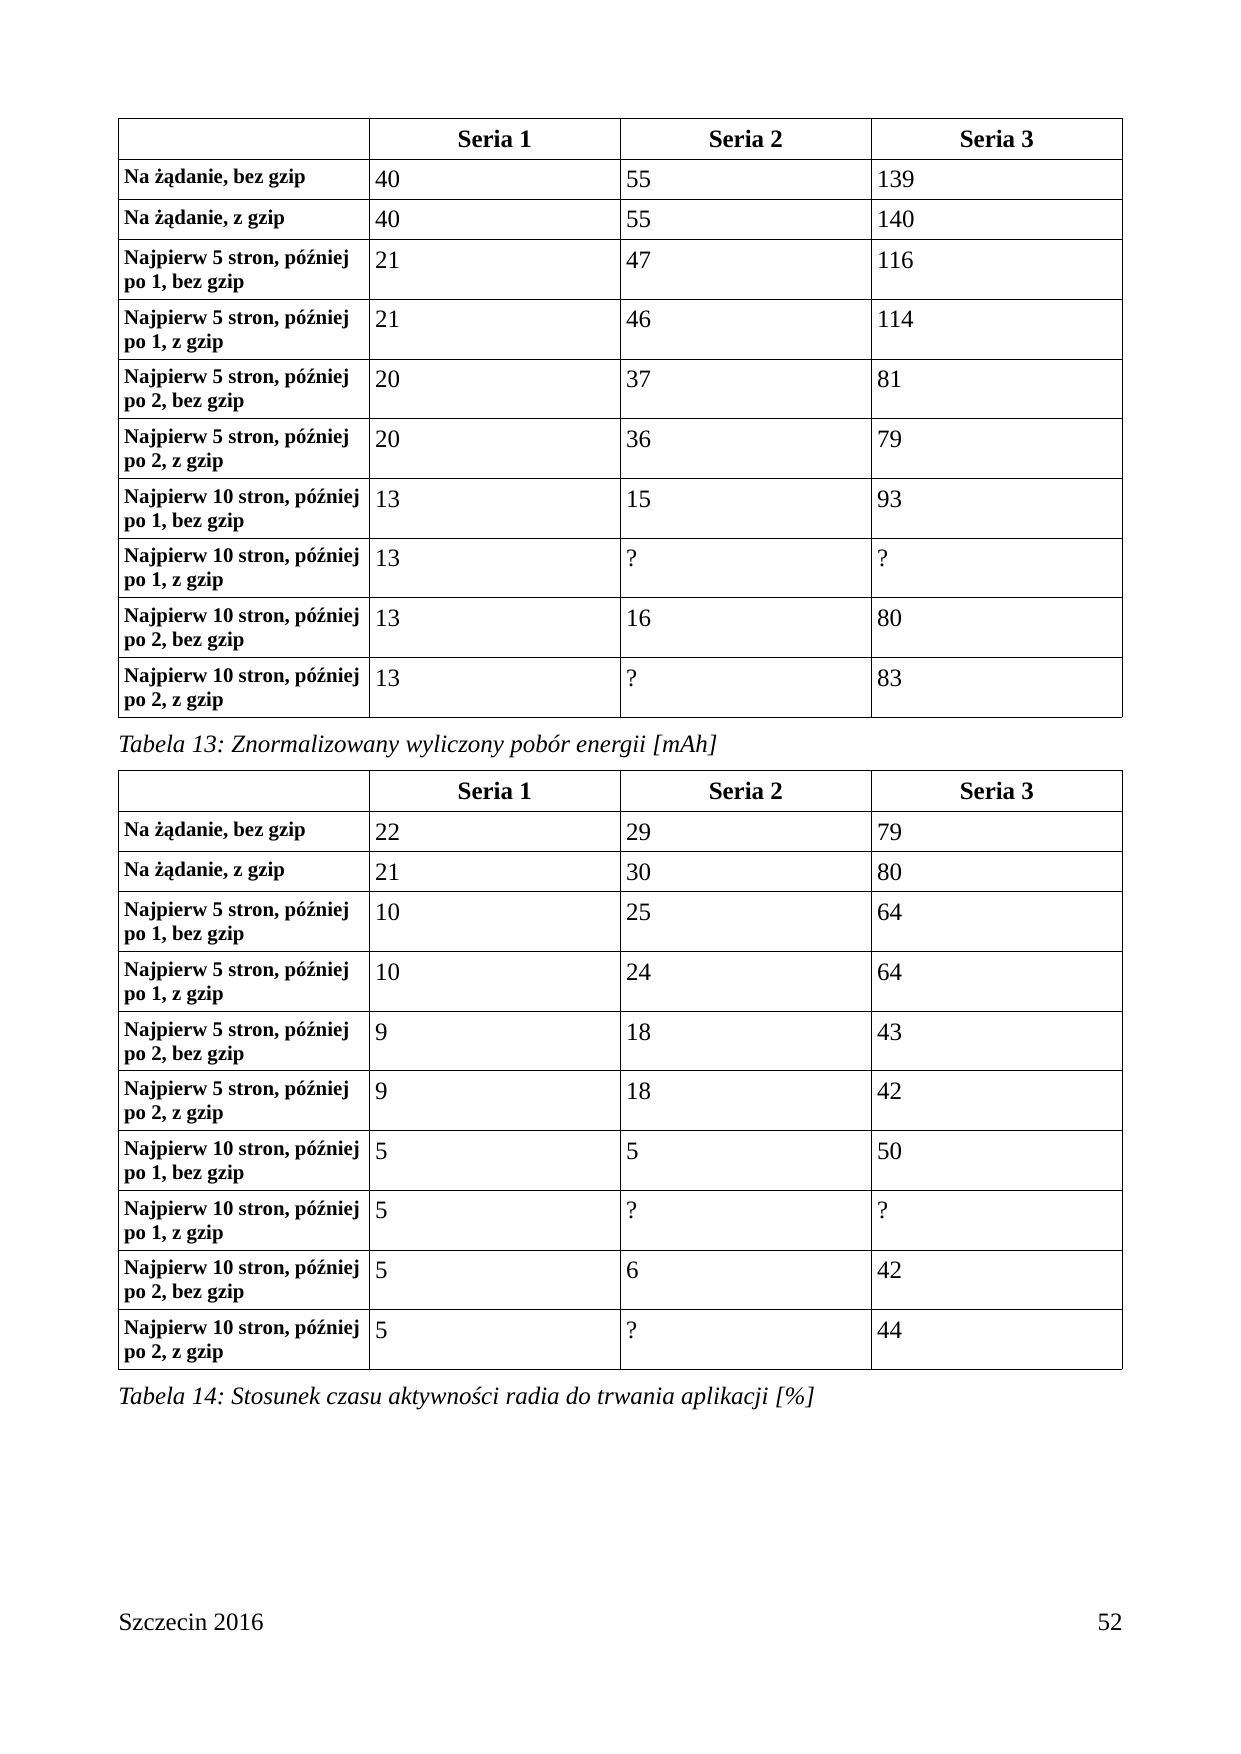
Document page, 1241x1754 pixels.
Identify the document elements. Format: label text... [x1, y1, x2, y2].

table_cell 9 [370, 1012, 620, 1070]
table_cell Najpierw 5 stron, później po 2, z gzip [119, 419, 369, 478]
text Tabela 14: Stosunek czasu aktywności radia do trwania aplikacji [%] [118, 1381, 1122, 1410]
table_cell Najpierw 10 stron, później po 2, bez gzip [119, 1251, 369, 1309]
table_header Seria 1 [370, 119, 620, 158]
table_cell 15 [621, 479, 871, 537]
table_cell Najpierw 5 stron, później po 2, bez gzip [119, 360, 369, 418]
table_cell ? [621, 658, 871, 717]
table_cell 50 [872, 1131, 1122, 1190]
table_cell 42 [872, 1251, 1122, 1309]
table_header Seria 2 [621, 771, 871, 811]
table_cell 21 [370, 300, 620, 358]
table_cell ? [621, 1310, 871, 1369]
table_cell 5 [370, 1131, 620, 1190]
table_cell 55 [621, 160, 871, 199]
table_cell Najpierw 10 stron, później po 2, bez gzip [119, 598, 369, 657]
table_cell 116 [872, 240, 1122, 299]
table_cell 81 [872, 360, 1122, 418]
table_cell Najpierw 5 stron, później po 1, z gzip [119, 952, 369, 1011]
table_cell Najpierw 10 stron, później po 1, bez gzip [119, 479, 369, 537]
table_cell Na żądanie, bez gzip [119, 812, 369, 851]
table_header [119, 771, 369, 811]
table_cell Najpierw 10 stron, później po 2, z gzip [119, 1310, 369, 1369]
table_header Seria 2 [621, 119, 871, 158]
table_cell ? [872, 1191, 1122, 1249]
table_cell 21 [370, 240, 620, 299]
table_cell 5 [370, 1251, 620, 1309]
table_cell 79 [872, 812, 1122, 851]
table_cell 5 [370, 1191, 620, 1249]
table_cell Najpierw 10 stron, później po 2, z gzip [119, 658, 369, 717]
table_cell 80 [872, 598, 1122, 657]
table_cell ? [621, 539, 871, 597]
table_cell 93 [872, 479, 1122, 537]
table_cell 55 [621, 200, 871, 239]
table_cell 13 [370, 479, 620, 537]
table_cell Najpierw 5 stron, później po 2, z gzip [119, 1071, 369, 1130]
table_cell 5 [370, 1310, 620, 1369]
table_cell Najpierw 5 stron, później po 2, bez gzip [119, 1012, 369, 1070]
table_cell 42 [872, 1071, 1122, 1130]
table_cell 40 [370, 200, 620, 239]
table_cell 6 [621, 1251, 871, 1309]
table_cell ? [872, 539, 1122, 597]
table_header Seria 1 [370, 771, 620, 811]
table_cell 9 [370, 1071, 620, 1130]
table_cell Najpierw 10 stron, później po 1, bez gzip [119, 1131, 369, 1190]
table_cell 5 [621, 1131, 871, 1190]
table_cell 13 [370, 598, 620, 657]
table_cell 140 [872, 200, 1122, 239]
table_cell 24 [621, 952, 871, 1011]
table_cell 18 [621, 1012, 871, 1070]
table_cell 80 [872, 852, 1122, 891]
table_cell Na żądanie, z gzip [119, 852, 369, 891]
table_cell 18 [621, 1071, 871, 1130]
text Tabela 13: Znormalizowany wyliczony pobór energii [mAh] [118, 729, 1122, 758]
table_cell ? [621, 1191, 871, 1249]
table_cell 20 [370, 419, 620, 478]
table_cell 22 [370, 812, 620, 851]
table_cell 10 [370, 892, 620, 951]
table_cell 29 [621, 812, 871, 851]
table_cell Najpierw 10 stron, później po 1, z gzip [119, 1191, 369, 1249]
table_cell 47 [621, 240, 871, 299]
table_header Seria 3 [872, 771, 1122, 811]
table_cell 25 [621, 892, 871, 951]
table_cell Na żądanie, z gzip [119, 200, 369, 239]
table_cell Najpierw 5 stron, później po 1, bez gzip [119, 892, 369, 951]
table_cell 43 [872, 1012, 1122, 1070]
table_cell 13 [370, 658, 620, 717]
table_cell 64 [872, 892, 1122, 951]
table_cell 44 [872, 1310, 1122, 1369]
table_cell Najpierw 5 stron, później po 1, bez gzip [119, 240, 369, 299]
table_cell 16 [621, 598, 871, 657]
table_cell 36 [621, 419, 871, 478]
table_cell 79 [872, 419, 1122, 478]
table_header Seria 3 [872, 119, 1122, 158]
table_cell 30 [621, 852, 871, 891]
table_cell 64 [872, 952, 1122, 1011]
table_cell 37 [621, 360, 871, 418]
table_cell 83 [872, 658, 1122, 717]
table_cell 13 [370, 539, 620, 597]
table_cell 46 [621, 300, 871, 358]
table_cell Najpierw 5 stron, później po 1, z gzip [119, 300, 369, 358]
table_cell Na żądanie, bez gzip [119, 160, 369, 199]
table_cell 10 [370, 952, 620, 1011]
table_cell Najpierw 10 stron, później po 1, z gzip [119, 539, 369, 597]
table_cell 20 [370, 360, 620, 418]
table_cell 21 [370, 852, 620, 891]
table_cell 40 [370, 160, 620, 199]
table_header [119, 119, 369, 158]
table_cell 139 [872, 160, 1122, 199]
table_cell 114 [872, 300, 1122, 358]
